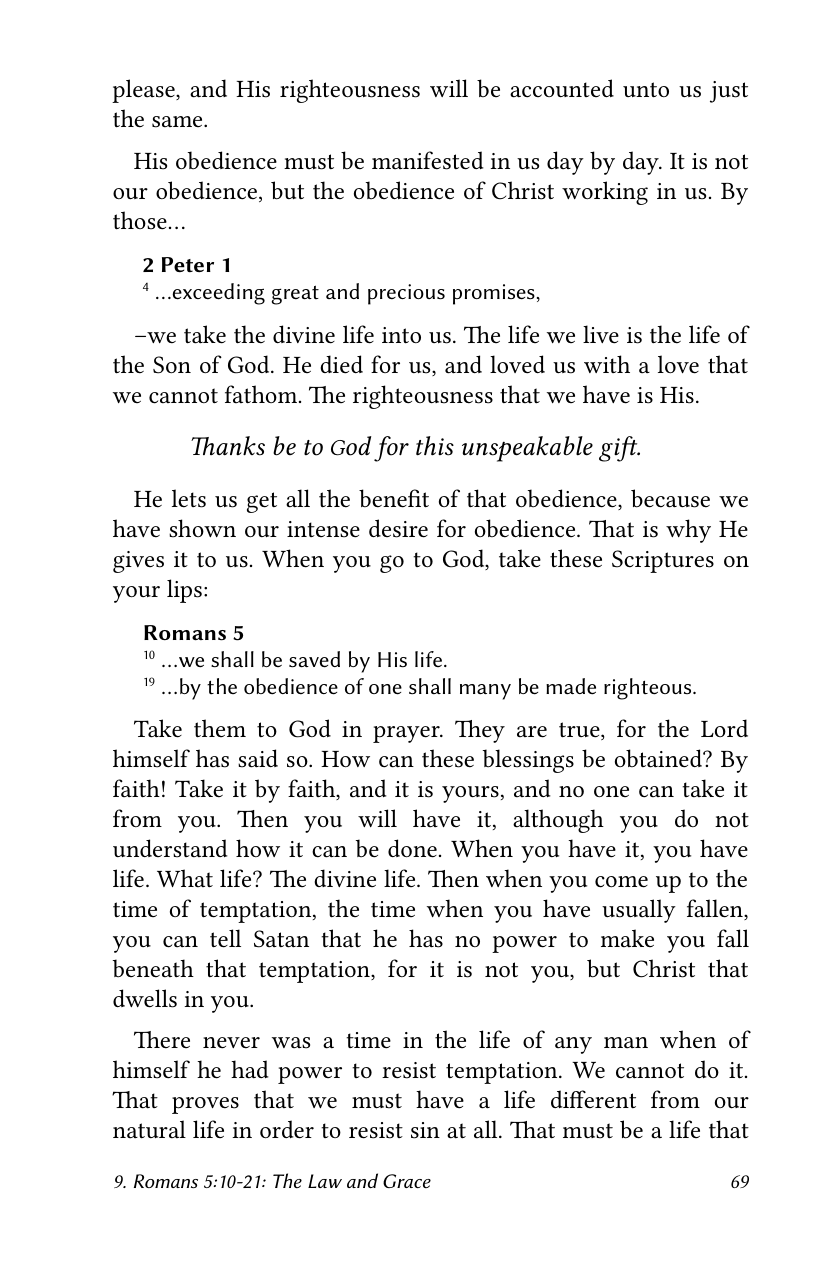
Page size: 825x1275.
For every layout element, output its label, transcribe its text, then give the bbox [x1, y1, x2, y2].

text 10 ...we shall be saved by His life. [142, 647, 720, 673]
text 19 ...by the obedience of one shall many be made righteous. [142, 674, 720, 700]
text –we take the divine life into us. The life we live is the life of the Son of God. He died for us, and loved us with a love that we cannot fathom. The righteousness that we have is His. [112, 321, 750, 409]
text 4 ...exceeding great and precious promises, [142, 279, 720, 305]
text please, and His righteousness will be accounted unto us just the same. [112, 75, 750, 133]
text His obedience must be manifested in us day by day. It is not our obedience, but the obedience of Christ working in us. By those… [112, 147, 750, 235]
text Thanks be to God for this unspeakable gift. [82, 432, 750, 462]
text Take them to God in prayer. They are true, for the Lord himself has said so. How can these blessings be obtained? By faith! Take it by faith, and it is yours, and no one can take it from you. Then you will have it, although you do not understand how it can be done. When you have it, you have life. What life? The divine life. Then when you come up to the time of temptation, the time when you have usually fallen, you can tell Satan that he has no power to make you fall beneath that temptation, for it is not you, but Christ that dwells in you. [112, 716, 750, 1013]
text There never was a time in the life of any man when of himself he had power to resist temptation. We cannot do it. That proves that we must have a life different from our natural life in order to resist sin at all. That must be a life that [112, 1027, 750, 1145]
text 2 Peter 1 [142, 252, 750, 278]
text Romans 5 [142, 619, 750, 646]
text He lets us get all the benefit of that obedience, because we have shown our intense desire for obedience. That is why He gives it to us. When you go to God, take these Scriptures on your lips: [112, 485, 750, 603]
